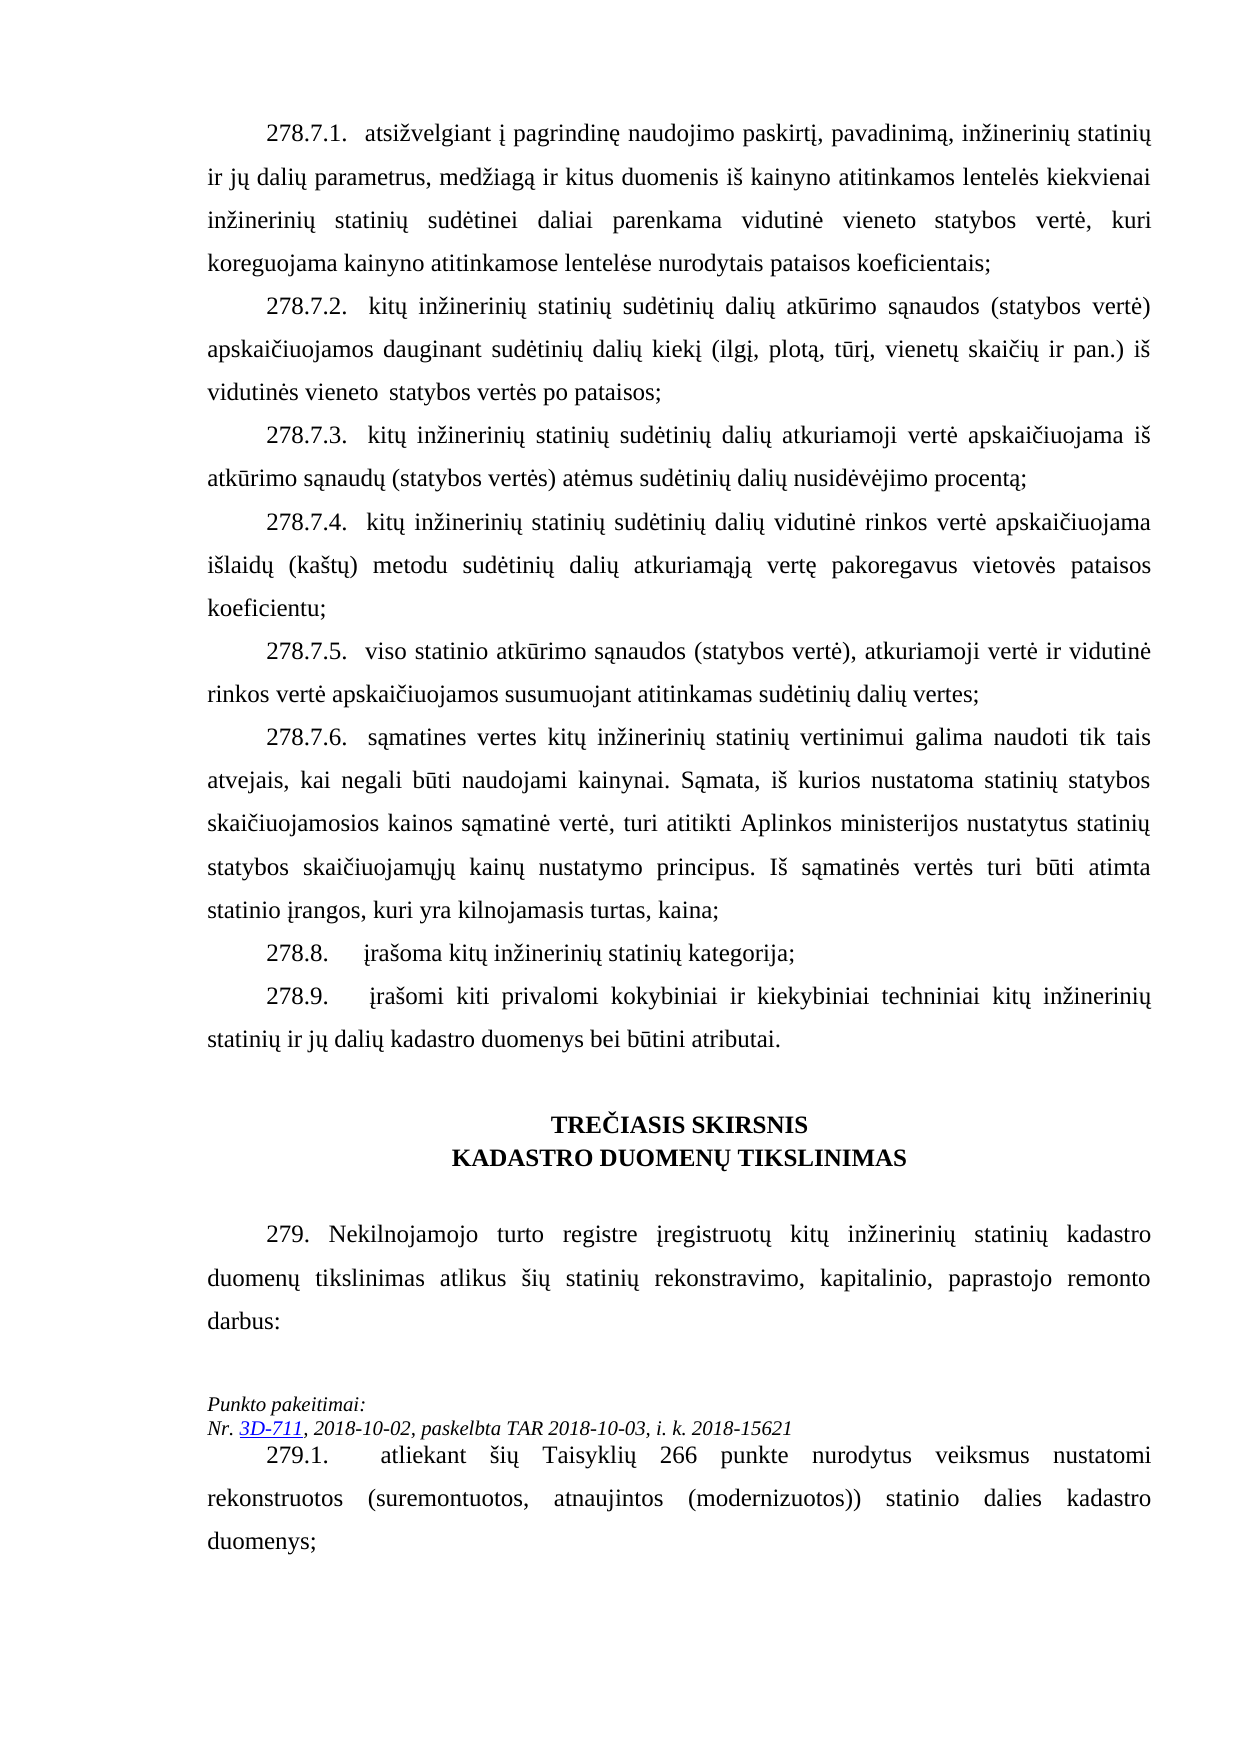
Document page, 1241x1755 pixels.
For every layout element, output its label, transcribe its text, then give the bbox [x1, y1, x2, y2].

text 278.7.4. kitų inžinerinių statinių sudėtinių dalių vidutinė rinkos vertė apskaičiuojama išlaidų (kaštų) metodu sudėtinių dalių atkuriamąją vertę pakoregavus vietovės pataisos koeficientu; [207, 507, 1152, 622]
text 278.8. įrašoma kitų inžinerinių statinių kategorija; [207, 938, 1152, 967]
text Nr. 3D-711, 2018-10-02, paskelbta TAR 2018-10-03, i. k. 2018-15621 [207, 1416, 1152, 1440]
text 278.9. įrašomi kiti privalomi kokybiniai ir kiekybiniai techniniai kitų inžinerinių statinių ir jų dalių kadastro duomenys bei būtini atributai. [207, 981, 1152, 1053]
text Punkto pakeitimai: [207, 1392, 1152, 1416]
text 278.7.6. sąmatines vertes kitų inžinerinių statinių vertinimui galima naudoti tik tais atvejais, kai negali būti naudojami kainynai. Sąmata, iš kurios nustatoma statinių statybos skaičiuojamosios kainos sąmatinė vertė, turi atitikti Aplinkos ministerijos nustatytus statinių statybos skaičiuojamųjų kainų nustatymo principus. Iš sąmatinės vertės turi būti atimta statinio įrangos, kuri yra kilnojamasis turtas, kaina; [207, 722, 1152, 923]
text 279. Nekilnojamojo turto registre įregistruotų kitų inžinerinių statinių kadastro duomenų tikslinimas atlikus šių statinių rekonstravimo, kapitalinio, paprastojo remonto darbus: [207, 1219, 1152, 1334]
text 278.7.2. kitų inžinerinių statinių sudėtinių dalių atkūrimo sąnaudos (statybos vertė) apskaičiuojamos dauginant sudėtinių dalių kiekį (ilgį, plotą, tūrį, vienetų skaičių ir pan.) iš vidutinės vieneto statybos vertės po pataisos; [207, 291, 1152, 406]
text 279.1. atliekant šių Taisyklių 266 punkte nurodytus veiksmus nustatomi rekonstruotos (suremontuotos, atnaujintos (modernizuotos)) statinio dalies kadastro duomenys; [207, 1440, 1152, 1555]
text KADASTRO DUOMENŲ TIKSLINIMAS [207, 1143, 1152, 1172]
text 278.7.5. viso statinio atkūrimo sąnaudos (statybos vertė), atkuriamoji vertė ir vidutinė rinkos vertė apskaičiuojamos susumuojant atitinkamas sudėtinių dalių vertes; [207, 636, 1152, 708]
text 278.7.3. kitų inžinerinių statinių sudėtinių dalių atkuriamoji vertė apskaičiuojama iš atkūrimo sąnaudų (statybos vertės) atėmus sudėtinių dalių nusidėvėjimo procentą; [207, 420, 1152, 492]
text 278.7.1. atsižvelgiant į pagrindinę naudojimo paskirtį, pavadinimą, inžinerinių statinių ir jų dalių parametrus, medžiagą ir kitus duomenis iš kainyno atitinkamos lentelės kiekvienai inžinerinių statinių sudėtinei daliai parenkama vidutinė vieneto statybos vertė, kuri koreguojama kainyno atitinkamose lentelėse nurodytais pataisos koeficientais; [207, 118, 1152, 277]
text TREČIASIS SKIRSNIS [207, 1110, 1152, 1139]
